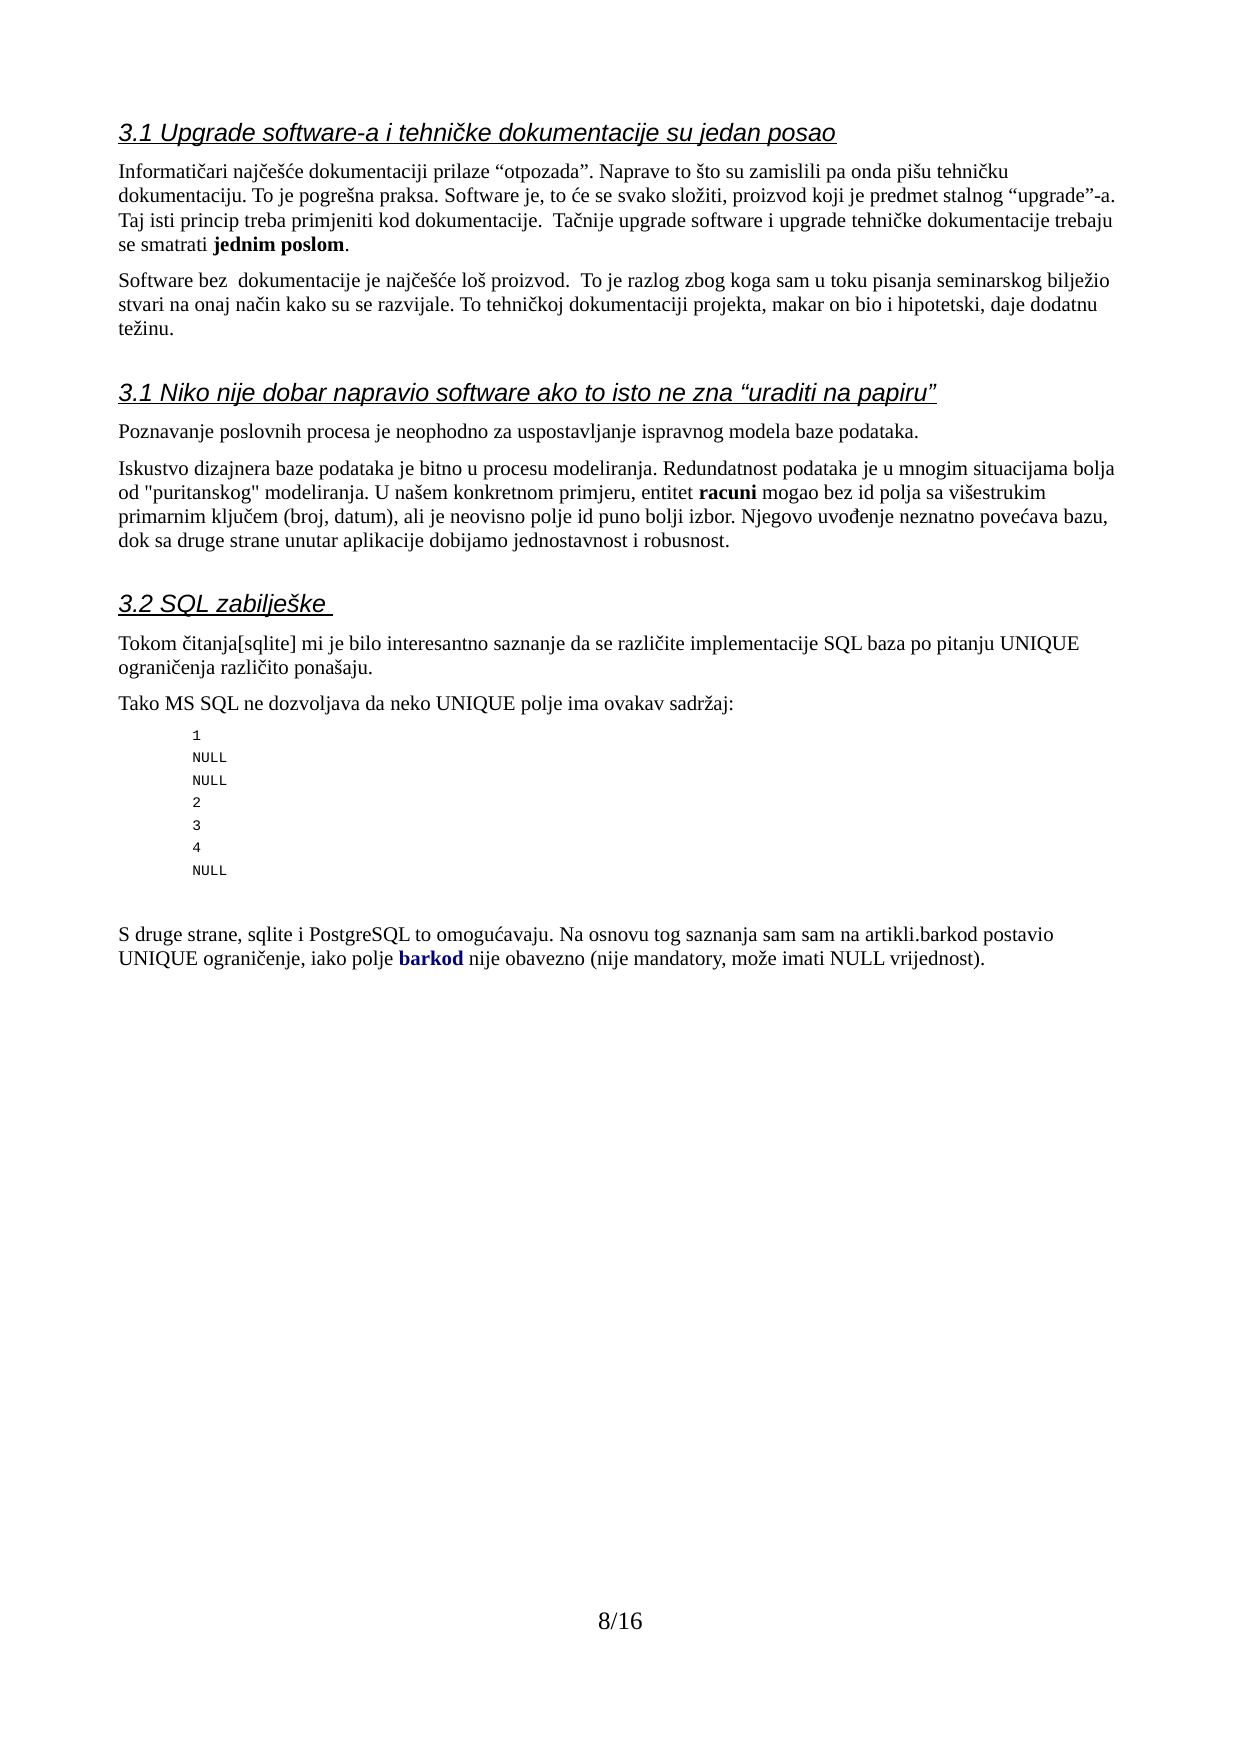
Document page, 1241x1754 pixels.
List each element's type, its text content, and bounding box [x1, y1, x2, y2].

text NULL [192, 773, 1122, 789]
text Tokom čitanja[sqlite] mi je bilo interesantno saznanje da se različite implementacije SQL baza po pitanju UNIQUE ograničenja različito ponašaju. [118, 631, 1122, 679]
text Software bez dokumentacije je najčešće loš proizvod. To je razlog zbog koga sam u toku pisanja seminarskog bilježio stvari na onaj način kako su se razvijale. To tehničkoj dokumentaciji projekta, makar on bio i hipotetski, daje dodatnu težinu. [118, 268, 1122, 340]
text 1 [192, 728, 1122, 744]
text NULL [192, 750, 1122, 767]
subtitle 3.1 Upgrade software-a i tehničke dokumentacije su jedan posao [118, 118, 1122, 147]
text Poznavanje poslovnih procesa je neophodno za uspostavljanje ispravnog modela baze podataka. [118, 419, 1122, 443]
subtitle 3.2 SQL zabilješke [118, 589, 1122, 618]
text S druge strane, sqlite i PostgreSQL to omogućavaju. Na osnovu tog saznanja sam sam na artikli.barkod postavio UNIQUE ograničenje, iako polje barkod nije obavezno (nije mandatory, može imati NULL vrijednost). [118, 922, 1122, 970]
text 2 [192, 795, 1122, 812]
text 3 [192, 818, 1122, 834]
text Iskustvo dizajnera baze podataka je bitno u procesu modeliranja. Redundatnost podataka je u mnogim situacijama bolja od "puritanskog" modeliranja. U našem konkretnom primjeru, entitet racuni mogao bez id polja sa višestrukim primarnim ključem (broj, datum), ali je neovisno polje id puno bolji izbor. Njegovo uvođenje neznatno povećava bazu, dok sa druge strane unutar aplikacije dobijamo jednostavnost i robusnost. [118, 456, 1122, 552]
text 4 [192, 840, 1122, 857]
subtitle 3.1 Niko nije dobar napravio software ako to isto ne zna “uraditi na papiru” [118, 378, 1122, 407]
text NULL [192, 863, 1122, 879]
text Informatičari najčešće dokumentaciji prilaze “otpozada”. Naprave to što su zamislili pa onda pišu tehničku dokumentaciju. To je pogrešna praksa. Software je, to će se svako složiti, proizvod koji je predmet stalnog “upgrade”-a. Taj isti princip treba primjeniti kod dokumentacije. Tačnije upgrade software i upgrade tehničke dokumentacije trebaju se smatrati jednim poslom. [118, 159, 1122, 256]
text Tako MS SQL ne dozvoljava da neko UNIQUE polje ima ovakav sadržaj: [118, 691, 1122, 715]
